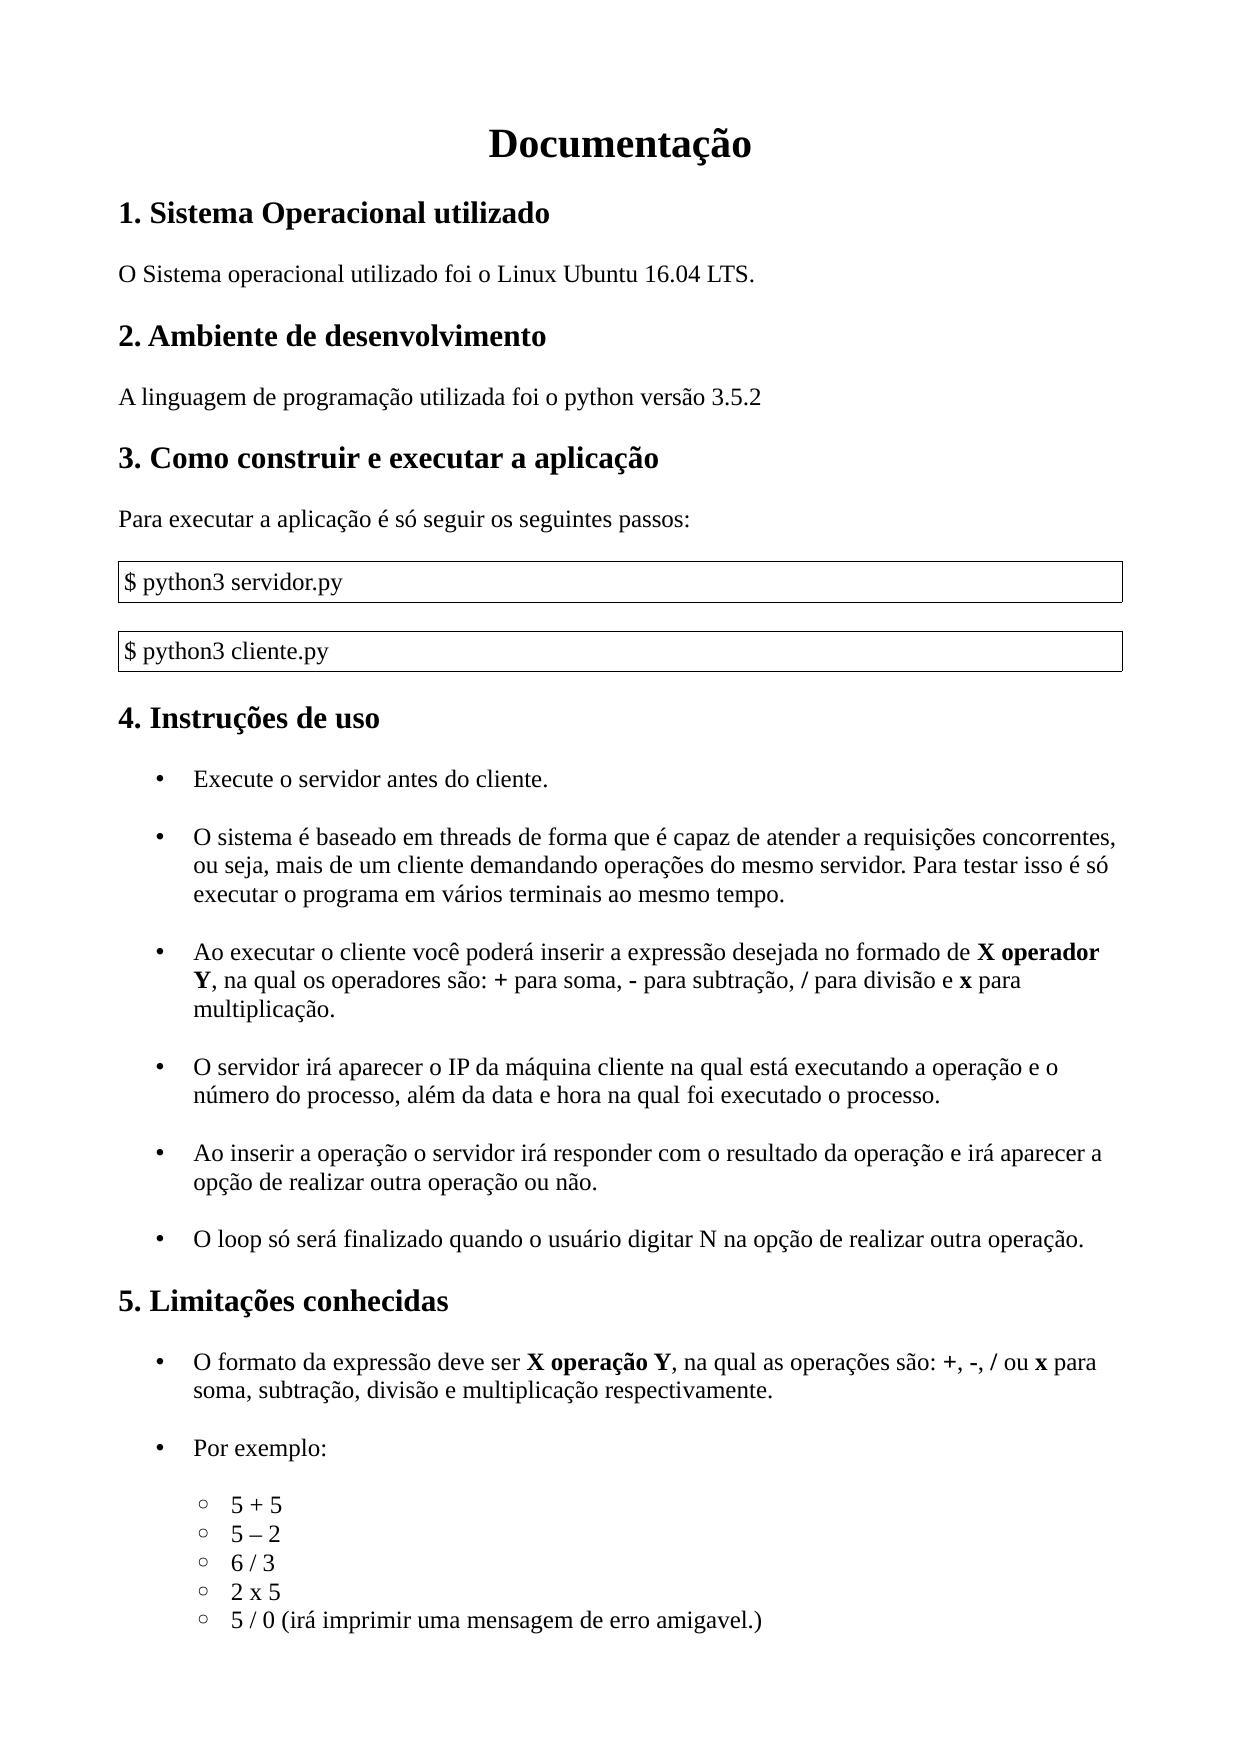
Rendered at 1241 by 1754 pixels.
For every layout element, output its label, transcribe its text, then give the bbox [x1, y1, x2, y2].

text 3. Como construir e executar a aplicação [118, 439, 1122, 475]
list Ao executar o cliente você poderá inserir a expressão desejada no formado de X operador Y, na qual os operadores são: + para soma, - para subtração, / para divisão e x para multiplicação. [156, 937, 1122, 1023]
text Para executar a aplicação é só seguir os seguintes passos: [118, 504, 1122, 533]
list 5 / 0 (irá imprimir uma mensagem de erro amigavel.) [193, 1605, 1122, 1634]
list Por exemplo: [156, 1433, 1122, 1462]
list 5 + 5 [193, 1490, 1122, 1519]
text A linguagem de programação utilizada foi o python versão 3.5.2 [118, 382, 1122, 410]
text 2. Ambiente de desenvolvimento [118, 317, 1122, 353]
list 5 – 2 [193, 1519, 1122, 1548]
table_header $ python3 servidor.py [119, 562, 1122, 602]
text 1. Sistema Operacional utilizado [118, 195, 1122, 231]
list O loop só será finalizado quando o usuário digitar N na opção de realizar outra operação. [156, 1224, 1122, 1253]
list Ao inserir a operação o servidor irá responder com o resultado da operação e irá aparecer a opção de realizar outra operação ou não. [156, 1138, 1122, 1196]
list 6 / 3 [193, 1548, 1122, 1577]
text O Sistema operacional utilizado foi o Linux Ubuntu 16.04 LTS. [118, 259, 1122, 288]
list O formato da expressão deve ser X operação Y, na qual as operações são: +, -, / ou x para soma, subtração, divisão e multiplicação respectivamente. [156, 1347, 1122, 1404]
list Execute o servidor antes do cliente. [156, 764, 1122, 793]
list O servidor irá aparecer o IP da máquina cliente na qual está executando a operação e o número do processo, além da data e hora na qual foi executado o processo. [156, 1052, 1122, 1109]
text 5. Limitações conhecidas [118, 1282, 1122, 1318]
list 2 x 5 [193, 1577, 1122, 1605]
list O sistema é baseado em threads de forma que é capaz de atender a requisições concorrentes, ou seja, mais de um cliente demandando operações do mesmo servidor. Para testar isso é só executar o programa em vários terminais ao mesmo tempo. [156, 822, 1122, 908]
text Documentação [118, 118, 1122, 166]
table_header $ python3 cliente.py [119, 632, 1122, 671]
text 4. Instruções de uso [118, 700, 1122, 736]
